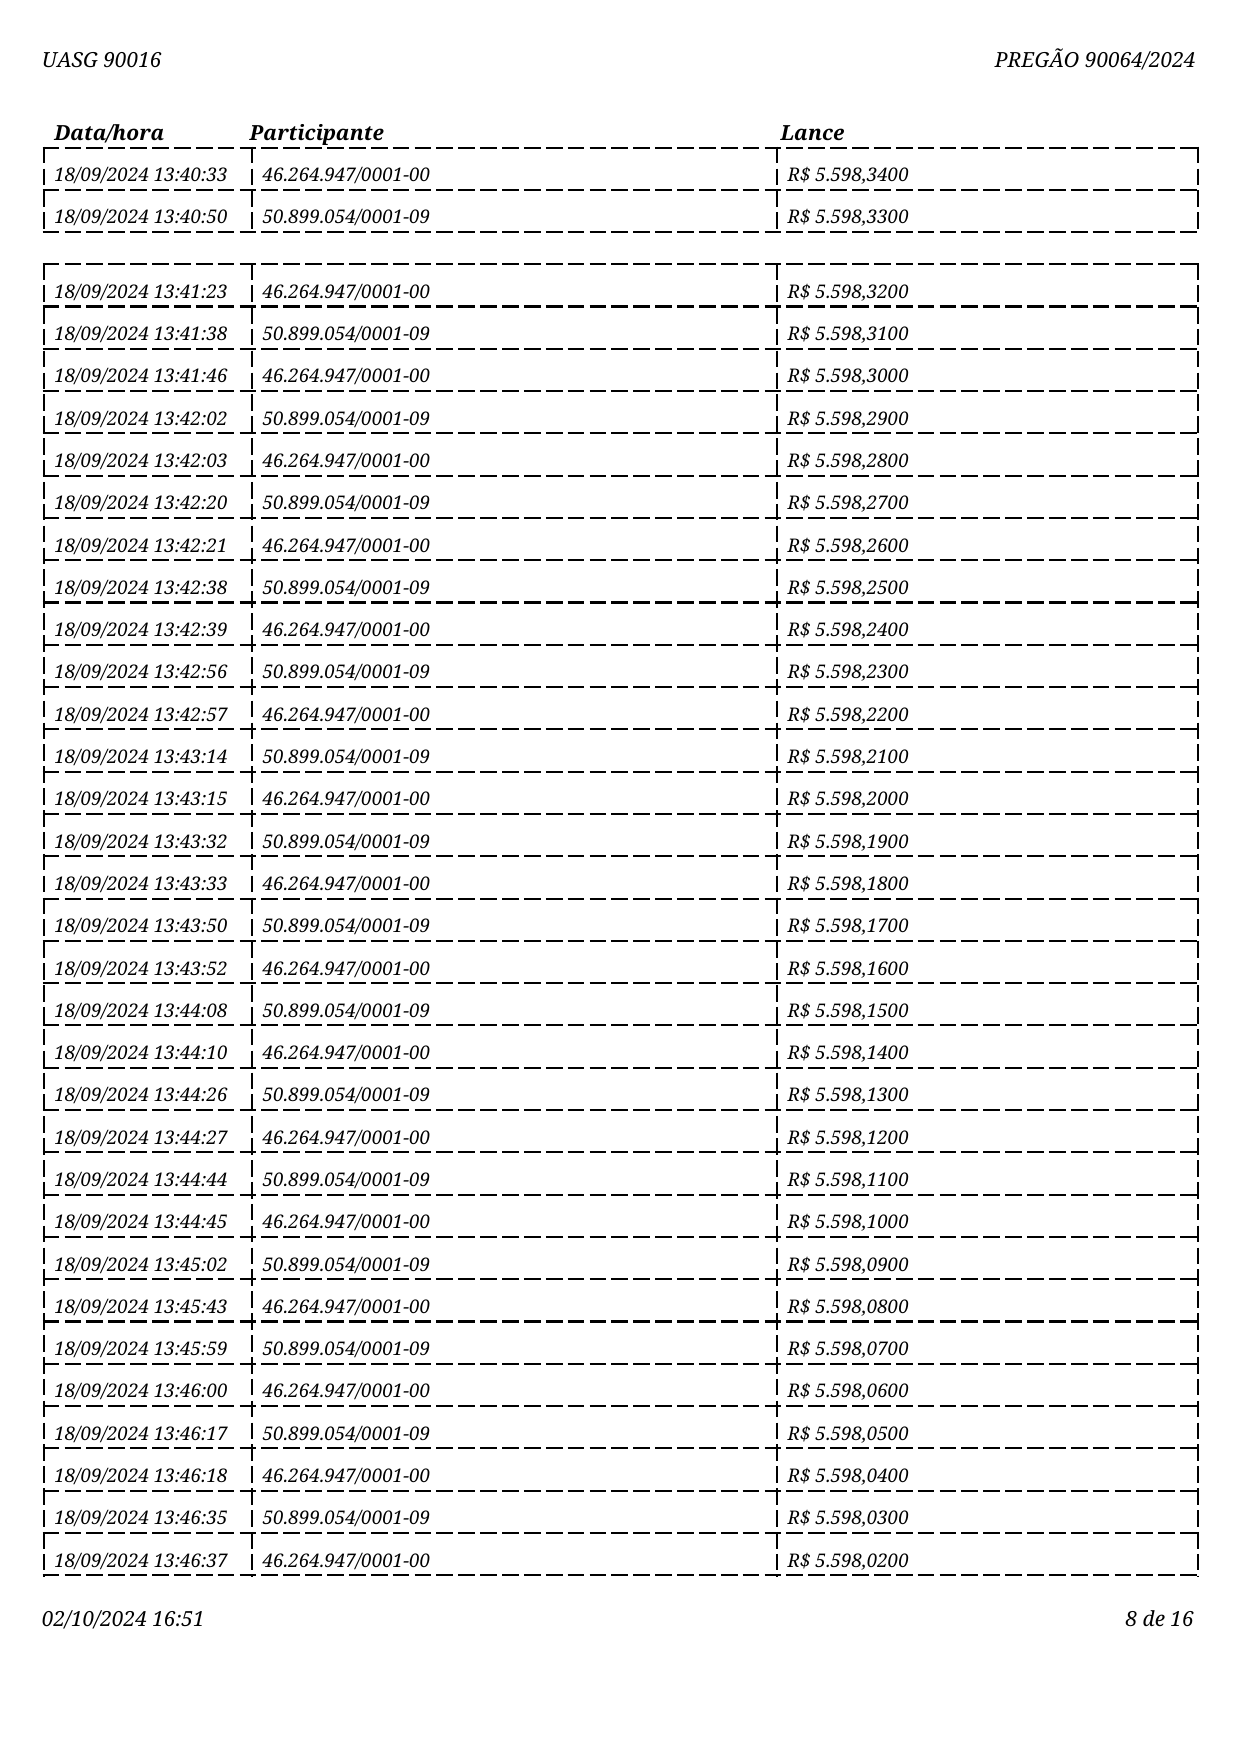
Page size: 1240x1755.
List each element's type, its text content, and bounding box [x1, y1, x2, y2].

table_cell 18/09/2024 13:42:57 [44, 686, 252, 728]
table_cell R$ 5.598,2500 [777, 559, 1198, 601]
table_cell R$ 5.598,0800 [777, 1278, 1198, 1320]
table_cell 50.899.054/0001-09 [252, 1405, 777, 1447]
table_cell 18/09/2024 13:40:33 [44, 147, 252, 189]
table_cell R$ 5.598,0700 [777, 1320, 1198, 1363]
table_cell R$ 5.598,1700 [777, 898, 1198, 940]
table_cell R$ 5.598,1100 [777, 1151, 1198, 1193]
table_header 46.264.947/0001-00 [252, 263, 777, 305]
table_cell 18/09/2024 13:44:26 [44, 1067, 252, 1109]
table_cell 46.264.947/0001-00 [252, 1447, 777, 1489]
table_header R$ 5.598,3200 [777, 263, 1198, 305]
table_cell 18/09/2024 13:45:59 [44, 1320, 252, 1363]
table_cell 18/09/2024 13:42:38 [44, 559, 252, 601]
table_cell 46.264.947/0001-00 [252, 432, 777, 474]
table_cell 18/09/2024 13:46:37 [44, 1532, 252, 1574]
table_cell R$ 5.598,2800 [777, 432, 1198, 474]
table_cell R$ 5.598,1000 [777, 1194, 1198, 1236]
table_cell 50.899.054/0001-09 [252, 559, 777, 601]
table_cell 18/09/2024 13:45:43 [44, 1278, 252, 1320]
table_cell R$ 5.598,0500 [777, 1405, 1198, 1447]
table_cell 50.899.054/0001-09 [252, 189, 777, 231]
table_cell 18/09/2024 13:46:17 [44, 1405, 252, 1447]
table_cell 46.264.947/0001-00 [252, 940, 777, 982]
table_cell 18/09/2024 13:42:02 [44, 390, 252, 432]
table_cell 18/09/2024 13:41:46 [44, 348, 252, 390]
table_cell 18/09/2024 13:46:00 [44, 1363, 252, 1405]
table_cell R$ 5.598,1400 [777, 1024, 1198, 1067]
table_cell 18/09/2024 13:43:50 [44, 898, 252, 940]
table_cell 18/09/2024 13:40:50 [44, 189, 252, 231]
table_cell 46.264.947/0001-00 [252, 1109, 777, 1151]
table_cell R$ 5.598,1800 [777, 855, 1198, 897]
table_cell 46.264.947/0001-00 [252, 348, 777, 390]
table_cell 50.899.054/0001-09 [252, 898, 777, 940]
table_cell 18/09/2024 13:42:39 [44, 601, 252, 644]
table_cell 18/09/2024 13:44:08 [44, 982, 252, 1024]
table_cell R$ 5.598,2600 [777, 517, 1198, 559]
table_cell 18/09/2024 13:43:15 [44, 771, 252, 813]
table_cell R$ 5.598,0400 [777, 1447, 1198, 1489]
table_cell R$ 5.598,3400 [777, 147, 1198, 189]
table_cell 46.264.947/0001-00 [252, 1194, 777, 1236]
table_cell R$ 5.598,0900 [777, 1236, 1198, 1278]
table_cell R$ 5.598,1300 [777, 1067, 1198, 1109]
table_cell 50.899.054/0001-09 [252, 1067, 777, 1109]
table_cell R$ 5.598,1600 [777, 940, 1198, 982]
table_cell R$ 5.598,2700 [777, 475, 1198, 517]
table_cell 18/09/2024 13:42:21 [44, 517, 252, 559]
table_cell 46.264.947/0001-00 [252, 147, 777, 189]
table_cell 50.899.054/0001-09 [252, 1151, 777, 1193]
table_cell 18/09/2024 13:44:10 [44, 1024, 252, 1067]
table_cell R$ 5.598,2200 [777, 686, 1198, 728]
table_cell R$ 5.598,2900 [777, 390, 1198, 432]
table_cell 18/09/2024 13:45:02 [44, 1236, 252, 1278]
table_cell 18/09/2024 13:46:18 [44, 1447, 252, 1489]
table_cell 50.899.054/0001-09 [252, 305, 777, 348]
table_cell 50.899.054/0001-09 [252, 1320, 777, 1363]
table_cell 18/09/2024 13:43:33 [44, 855, 252, 897]
table_cell 18/09/2024 13:43:52 [44, 940, 252, 982]
table_cell 18/09/2024 13:42:03 [44, 432, 252, 474]
table_cell 46.264.947/0001-00 [252, 855, 777, 897]
table_cell 50.899.054/0001-09 [252, 644, 777, 686]
table_cell 50.899.054/0001-09 [252, 728, 777, 771]
table_cell 18/09/2024 13:44:45 [44, 1194, 252, 1236]
table_cell R$ 5.598,1900 [777, 813, 1198, 855]
table_cell 50.899.054/0001-09 [252, 982, 777, 1024]
table_cell 50.899.054/0001-09 [252, 813, 777, 855]
table_cell R$ 5.598,2100 [777, 728, 1198, 771]
table_cell 18/09/2024 13:43:14 [44, 728, 252, 771]
table_cell 18/09/2024 13:44:44 [44, 1151, 252, 1193]
table_cell R$ 5.598,1500 [777, 982, 1198, 1024]
table_cell 46.264.947/0001-00 [252, 1278, 777, 1320]
table_cell 46.264.947/0001-00 [252, 1532, 777, 1574]
table_cell R$ 5.598,3100 [777, 305, 1198, 348]
table_cell 18/09/2024 13:46:35 [44, 1490, 252, 1532]
table_cell 18/09/2024 13:41:38 [44, 305, 252, 348]
table_cell 50.899.054/0001-09 [252, 475, 777, 517]
table_cell 18/09/2024 13:42:20 [44, 475, 252, 517]
table_cell R$ 5.598,0600 [777, 1363, 1198, 1405]
table_cell 18/09/2024 13:42:56 [44, 644, 252, 686]
table_cell 46.264.947/0001-00 [252, 771, 777, 813]
table_cell R$ 5.598,2300 [777, 644, 1198, 686]
table_cell 46.264.947/0001-00 [252, 686, 777, 728]
table_cell 18/09/2024 13:43:32 [44, 813, 252, 855]
table_cell 46.264.947/0001-00 [252, 1024, 777, 1067]
table_cell R$ 5.598,3300 [777, 189, 1198, 231]
table_cell 46.264.947/0001-00 [252, 517, 777, 559]
table_cell 50.899.054/0001-09 [252, 1490, 777, 1532]
table_cell R$ 5.598,0300 [777, 1490, 1198, 1532]
table_header 18/09/2024 13:41:23 [44, 263, 252, 305]
table_cell R$ 5.598,3000 [777, 348, 1198, 390]
table_cell 50.899.054/0001-09 [252, 390, 777, 432]
table_cell R$ 5.598,0200 [777, 1532, 1198, 1574]
table_cell 46.264.947/0001-00 [252, 601, 777, 644]
table_cell R$ 5.598,2400 [777, 601, 1198, 644]
table_cell 50.899.054/0001-09 [252, 1236, 777, 1278]
table_cell 46.264.947/0001-00 [252, 1363, 777, 1405]
table_cell R$ 5.598,1200 [777, 1109, 1198, 1151]
table_cell R$ 5.598,2000 [777, 771, 1198, 813]
table_cell 18/09/2024 13:44:27 [44, 1109, 252, 1151]
